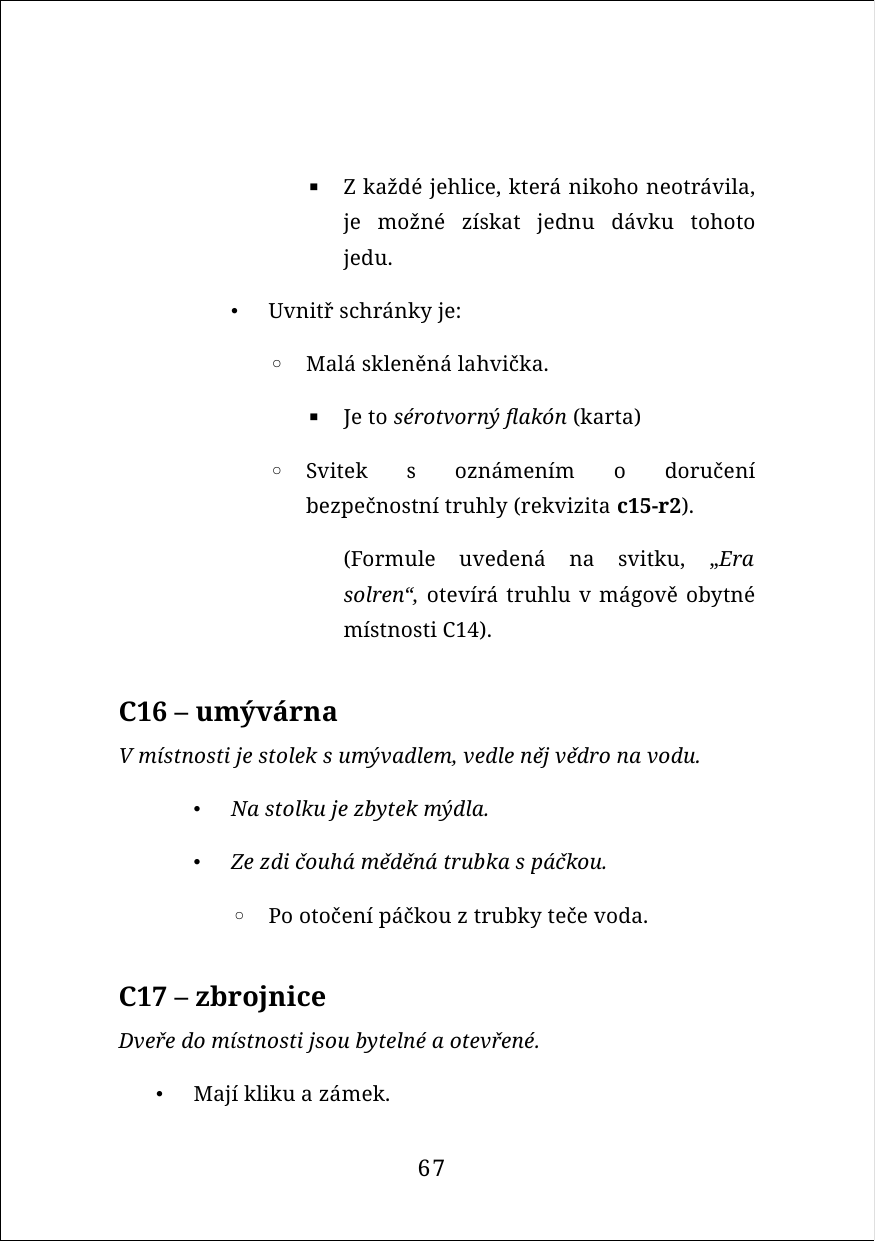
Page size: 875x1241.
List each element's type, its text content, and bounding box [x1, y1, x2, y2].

list Mají kliku a zámek. [156, 1079, 756, 1108]
list Na stolku je zbytek mýdla. [193, 794, 756, 823]
list Je to sérotvorný flakón (karta) [306, 402, 756, 431]
list Uvnitř schránky je: [231, 296, 756, 324]
list Svitek s oznámením o doručení bezpečnostní truhly (rekvizita c15-r2). [268, 456, 756, 520]
subtitle C16 – umývárna [118, 692, 756, 729]
list Z každé jehlice, která nikoho neotrávila, je možné získat jednu dávku tohoto jedu. [306, 172, 756, 271]
list Po otočení páčkou z trubky teče voda. [231, 901, 756, 929]
list Ze zdi čouhá měděná trubka s páčkou. [193, 847, 756, 876]
text Dveře do místnosti jsou bytelné a otevřené. [118, 1026, 756, 1055]
list (Formule uvedená na svitku, „Era solren“, otevírá truhlu v mágově obytné místnosti C14). [306, 544, 756, 644]
subtitle C17 – zbrojnice [118, 978, 756, 1014]
text V místnosti je stolek s umývadlem, vedle něj vědro na vodu. [118, 741, 756, 769]
list Malá skleněná lahvička. [268, 349, 756, 378]
